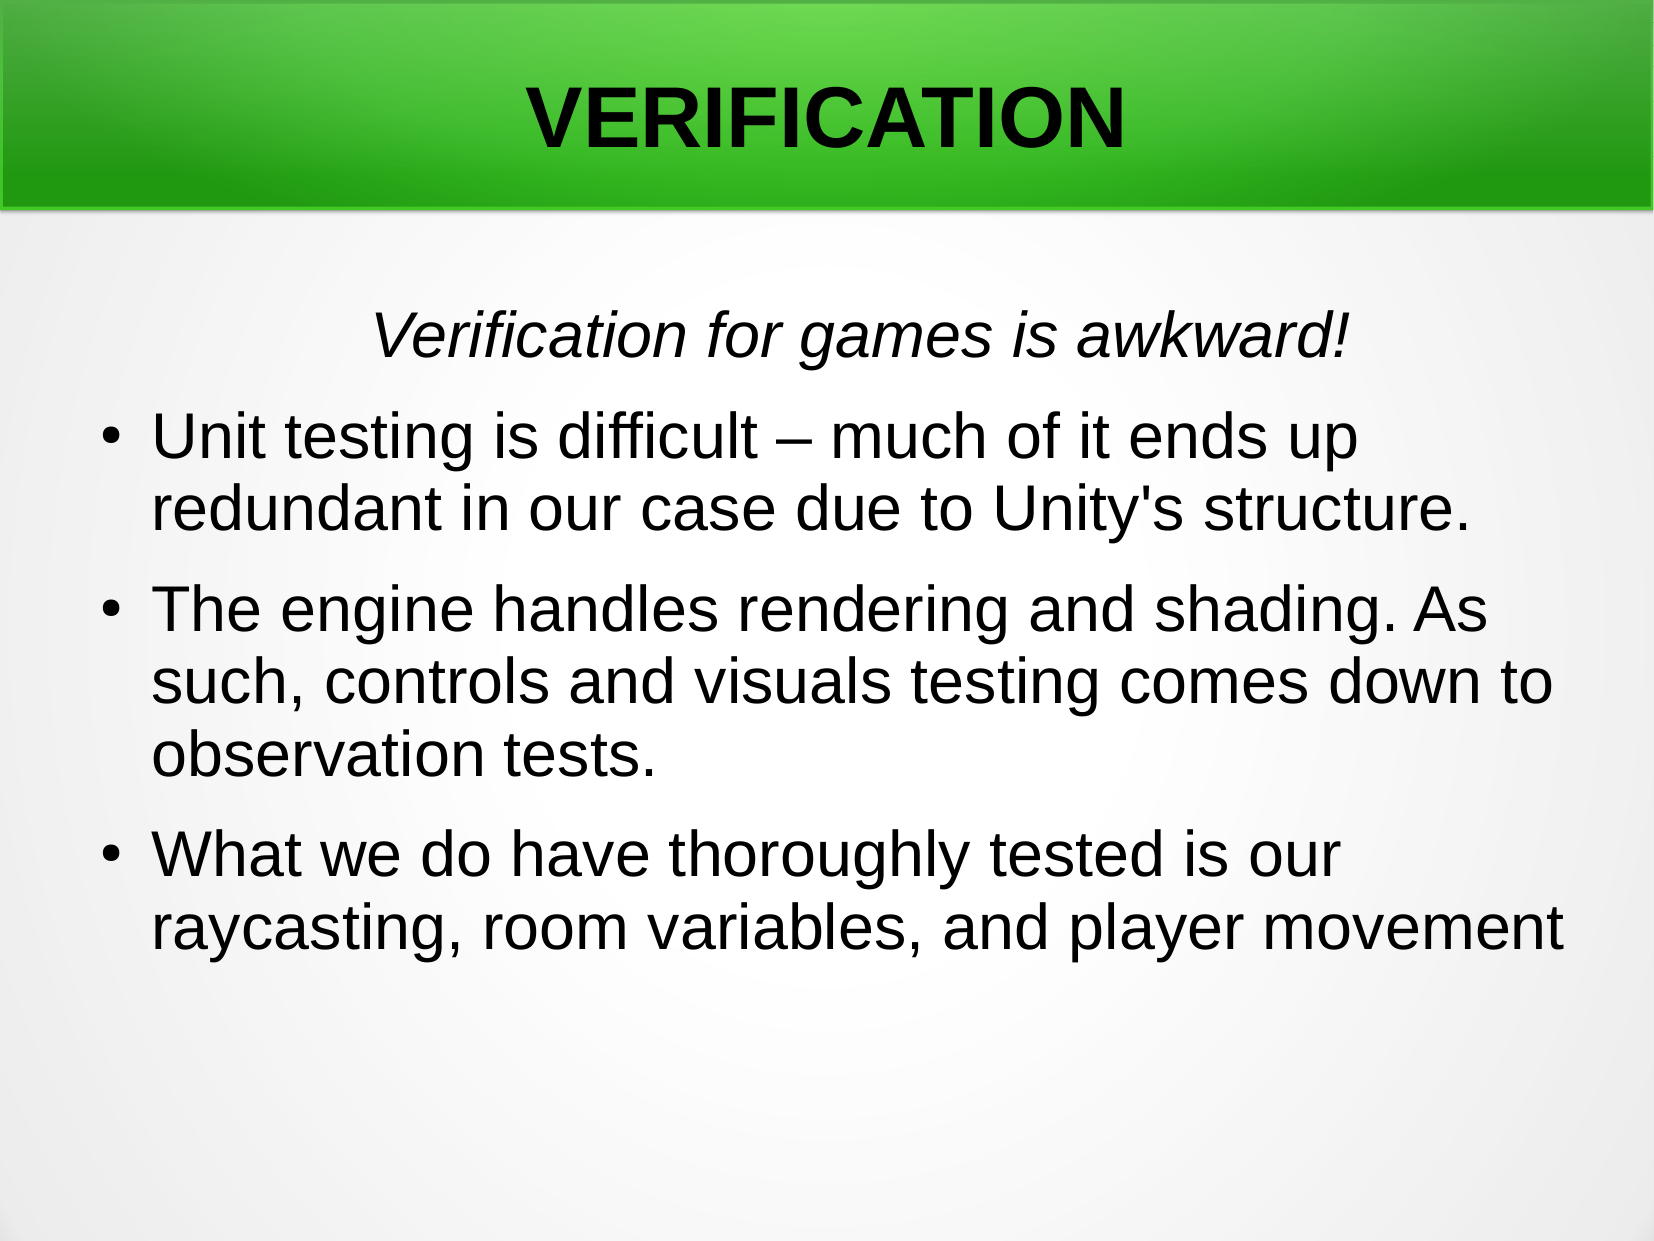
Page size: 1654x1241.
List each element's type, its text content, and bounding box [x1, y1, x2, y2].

title VERIFICATION [82, 47, 1571, 189]
list Verification for games is awkward! Unit testing is difficult – much of it ends up redundant in our case due to Unity's structure. The engine handles rendering and shading. As such, controls and visuals testing comes down to observation tests. What we do have thoroughly tested is our raycasting, room variables, and player movement [82, 299, 1571, 1019]
